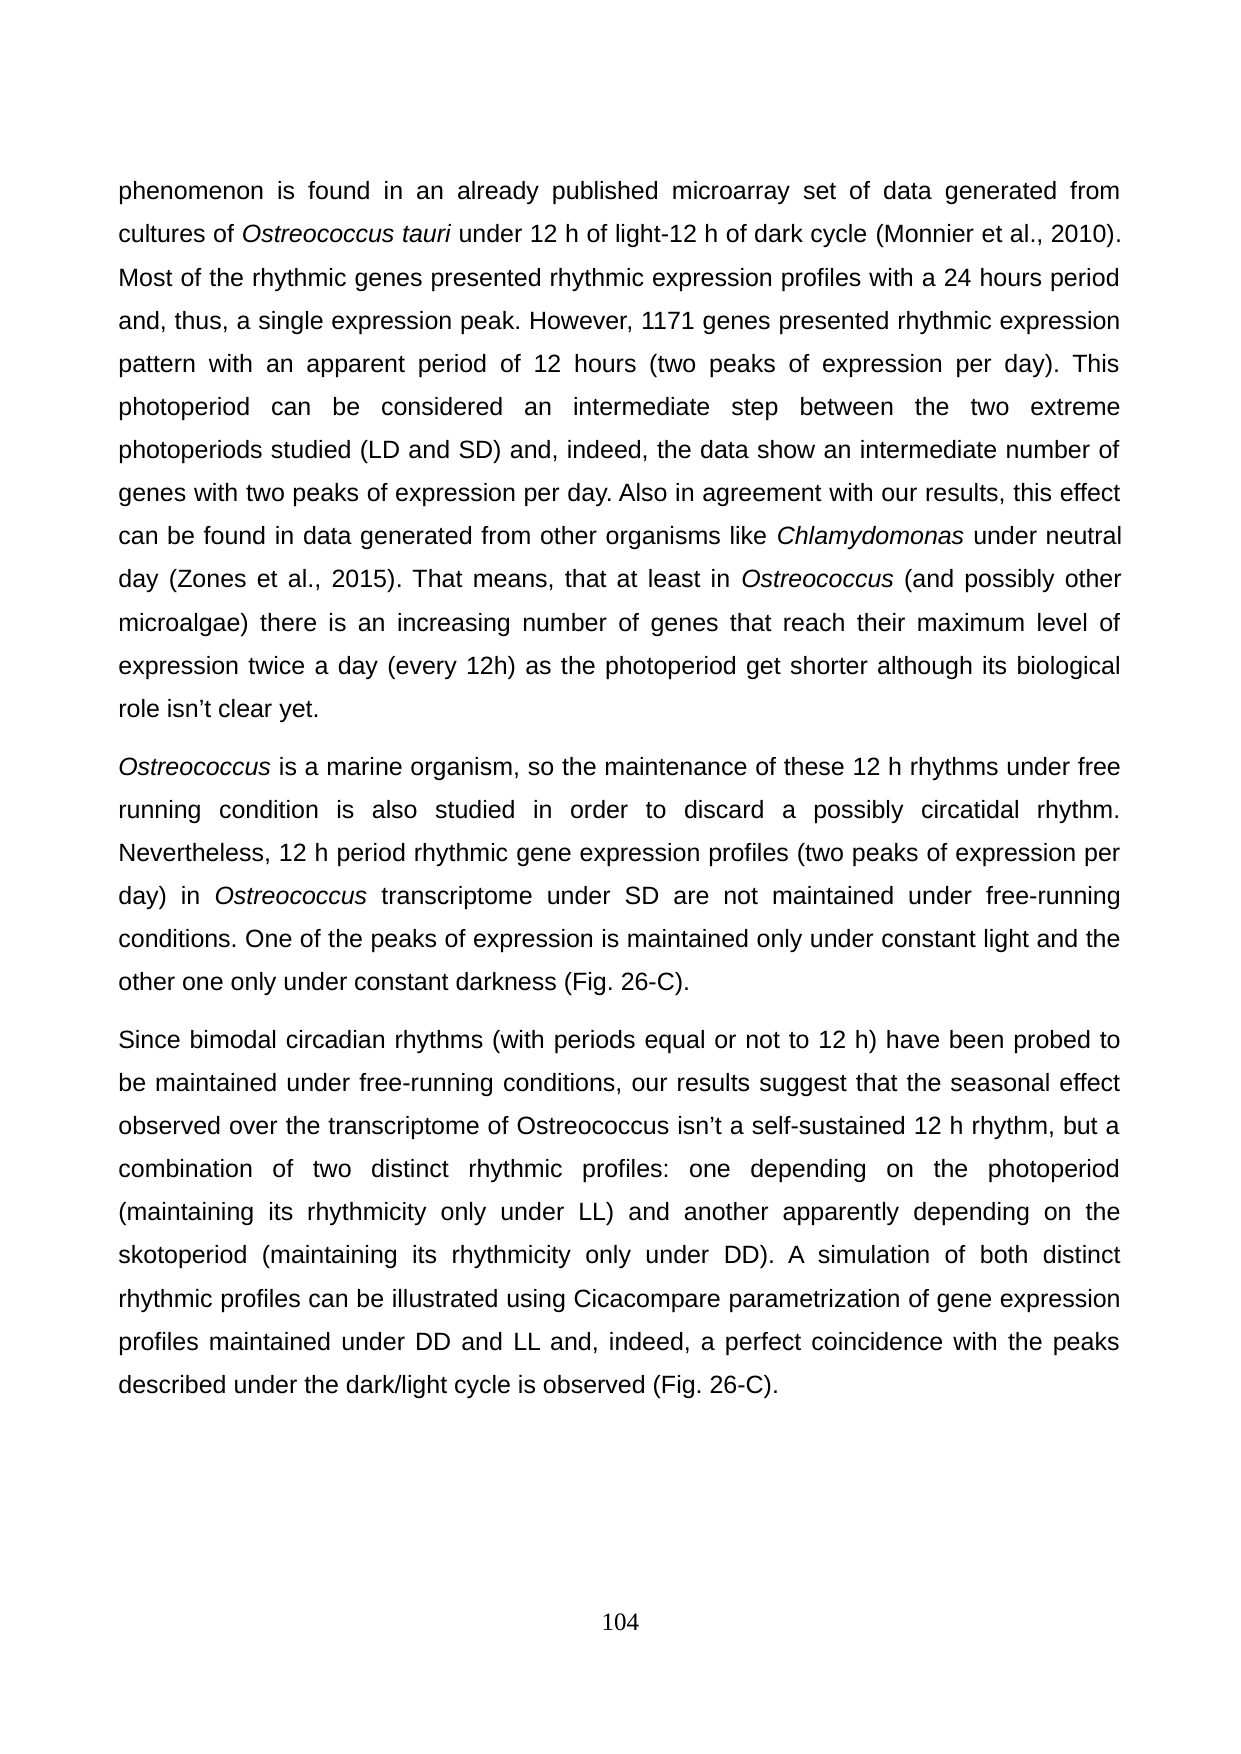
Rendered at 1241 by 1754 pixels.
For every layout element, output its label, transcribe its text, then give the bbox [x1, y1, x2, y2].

text Since bimodal circadian rhythms (with periods equal or not to 12 h) have been probed to be maintained under free-running conditions, our results suggest that the seasonal effect observed over the transcriptome of Ostreococcus isn’t a self-sustained 12 h rhythm, but a combination of two distinct rhythmic profiles: one depending on the photoperiod (maintaining its rhythmicity only under LL) and another apparently depending on the skotoperiod (maintaining its rhythmicity only under DD). A simulation of both distinct rhythmic profiles can be illustrated using Cicacompare parametrization of gene expression profiles maintained under DD and LL and, indeed, a perfect coincidence with the peaks described under the dark/light cycle is observed (Fig. 26-C). [118, 1025, 1122, 1399]
text Ostreococcus is a marine organism, so the maintenance of these 12 h rhythms under free running condition is also studied in order to discard a possibly circatidal rhythm. Nevertheless, 12 h period rhythmic gene expression profiles (two peaks of expression per day) in Ostreococcus transcriptome under SD are not maintained under free-running conditions. One of the peaks of expression is maintained only under constant light and the other one only under constant darkness (Fig. 26-C). [118, 752, 1122, 996]
text phenomenon is found in an already published microarray set of data generated from cultures of Ostreococcus tauri under 12 h of light-12 h of dark cycle (Monnier et al., 2010)⁠. Most of the rhythmic genes presented rhythmic expression profiles with a 24 hours period and, thus, a single expression peak. However, 1171 genes presented rhythmic expression pattern with an apparent period of 12 hours (two peaks of expression per day). This photoperiod can be considered an intermediate step between the two extreme photoperiods studied (LD and SD) and, indeed, the data show an intermediate number of genes with two peaks of expression per day. Also in agreement with our results, this effect can be found in data generated from other organisms like Chlamydomonas under neutral day (Zones et al., 2015)⁠. That means, that at least in Ostreococcus (and possibly other microalgae) there is an increasing number of genes that reach their maximum level of expression twice a day (every 12h) as the photoperiod get shorter although its biological role isn’t clear yet. [118, 176, 1122, 723]
